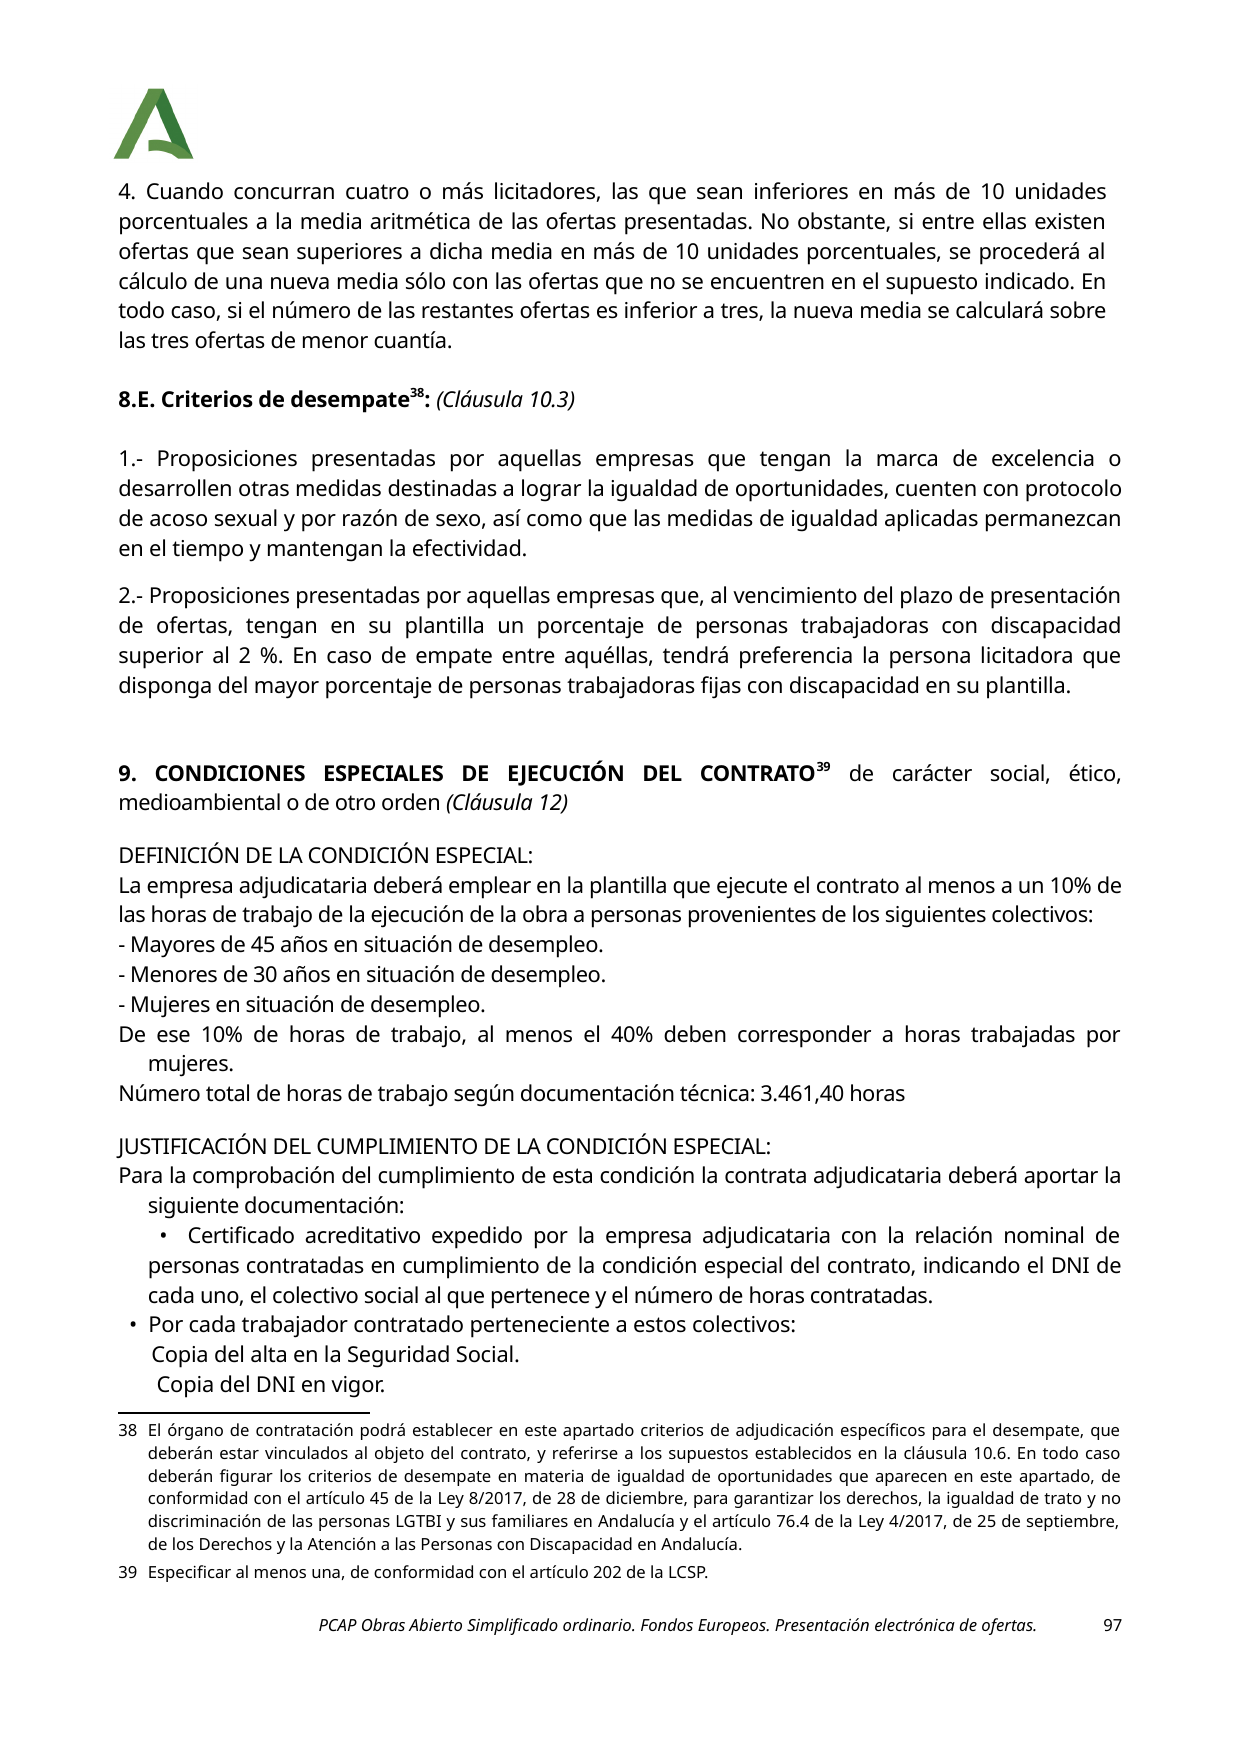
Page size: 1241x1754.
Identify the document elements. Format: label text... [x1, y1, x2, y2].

text 8.E. Criterios de desempate: (Cláusula 10.3) [118, 384, 1122, 414]
text 9. CONDICIONES ESPECIALES DE EJECUCIÓN DEL CONTRATO de carácter social, ético, medioambiental o de otro orden (Cláusula 12) [118, 758, 1122, 817]
text - Mujeres en situación de desempleo. [118, 989, 1122, 1019]
text Copia del alta en la Seguridad Social. [118, 1339, 1122, 1369]
text El órgano de contratación podrá establecer en este apartado criterios de adjudicación específicos para el desempate, que deberán estar vinculados al objeto del contrato, y referirse a los supuestos establecidos en la cláusula 10.6. En todo caso deberán figurar los criterios de desempate en materia de igualdad de oportunidades que aparecen en este apartado, de conformidad con el artículo 45 de la Ley 8/2017, de 28 de diciembre, para garantizar los derechos, la igualdad de trato y no discriminación de las personas LGTBI y sus familiares en Andalucía y el artículo 76.4 de la Ley 4/2017, de 25 de septiembre, de los Derechos y la Atención a las Personas con Discapacidad en Andalucía. [118, 1419, 1122, 1555]
text Copia del DNI en vigor. [118, 1369, 1122, 1399]
text Para la comprobación del cumplimiento de esta condición la contrata adjudicataria deberá aportar la siguiente documentación: [118, 1161, 1122, 1220]
picture [109, 84, 198, 163]
text • Por cada trabajador contratado perteneciente a estos colectivos: [118, 1309, 1122, 1339]
text 4. Cuando concurran cuatro o más licitadores, las que sean inferiores en más de 10 unidades porcentuales a la media aritmética de las ofertas presentadas. No obstante, si entre ellas existen ofertas que sean superiores a dicha media en más de 10 unidades porcentuales, se procederá al cálculo de una nueva media sólo con las ofertas que no se encuentren en el supuesto indicado. En todo caso, si el número de las restantes ofertas es inferior a tres, la nueva media se calculará sobre las tres ofertas de menor cuantía. [118, 176, 1107, 355]
text • Certificado acreditativo expedido por la empresa adjudicataria con la relación nominal de personas contratadas en cumplimiento de la condición especial del contrato, indicando el DNI de cada uno, el colectivo social al que pertenece y el número de horas contratadas. [118, 1220, 1122, 1309]
text 1.- Proposiciones presentadas por aquellas empresas que tengan la marca de excelencia o desarrollen otras medidas destinadas a lograr la igualdad de oportunidades, cuenten con protocolo de acoso sexual y por razón de sexo, así como que las medidas de igualdad aplicadas permanezcan en el tiempo y mantengan la efectividad. [118, 443, 1122, 563]
text Especificar al menos una, de conformidad con el artículo 202 de la LCSP. [118, 1561, 1122, 1584]
text De ese 10% de horas de trabajo, al menos el 40% deben corresponder a horas trabajadas por mujeres. [118, 1019, 1122, 1078]
text - Mayores de 45 años en situación de desempleo. [118, 929, 1122, 959]
text - Menores de 30 años en situación de desempleo. [118, 959, 1122, 989]
text DEFINICIÓN DE LA CONDICIÓN ESPECIAL: [118, 840, 1122, 870]
text 2.- Proposiciones presentadas por aquellas empresas que, al vencimiento del plazo de presentación de ofertas, tengan en su plantilla un porcentaje de personas trabajadoras con discapacidad superior al 2 %. En caso de empate entre aquéllas, tendrá preferencia la persona licitadora que disponga del mayor porcentaje de personas trabajadoras fijas con discapacidad en su plantilla. [118, 580, 1122, 699]
text La empresa adjudicataria deberá emplear en la plantilla que ejecute el contrato al menos a un 10% de las horas de trabajo de la ejecución de la obra a personas provenientes de los siguientes colectivos: [118, 870, 1122, 929]
text Número total de horas de trabajo según documentación técnica: 3.461,40 horas [118, 1078, 1122, 1108]
text JUSTIFICACIÓN DEL CUMPLIMIENTO DE LA CONDICIÓN ESPECIAL: [118, 1131, 1122, 1161]
